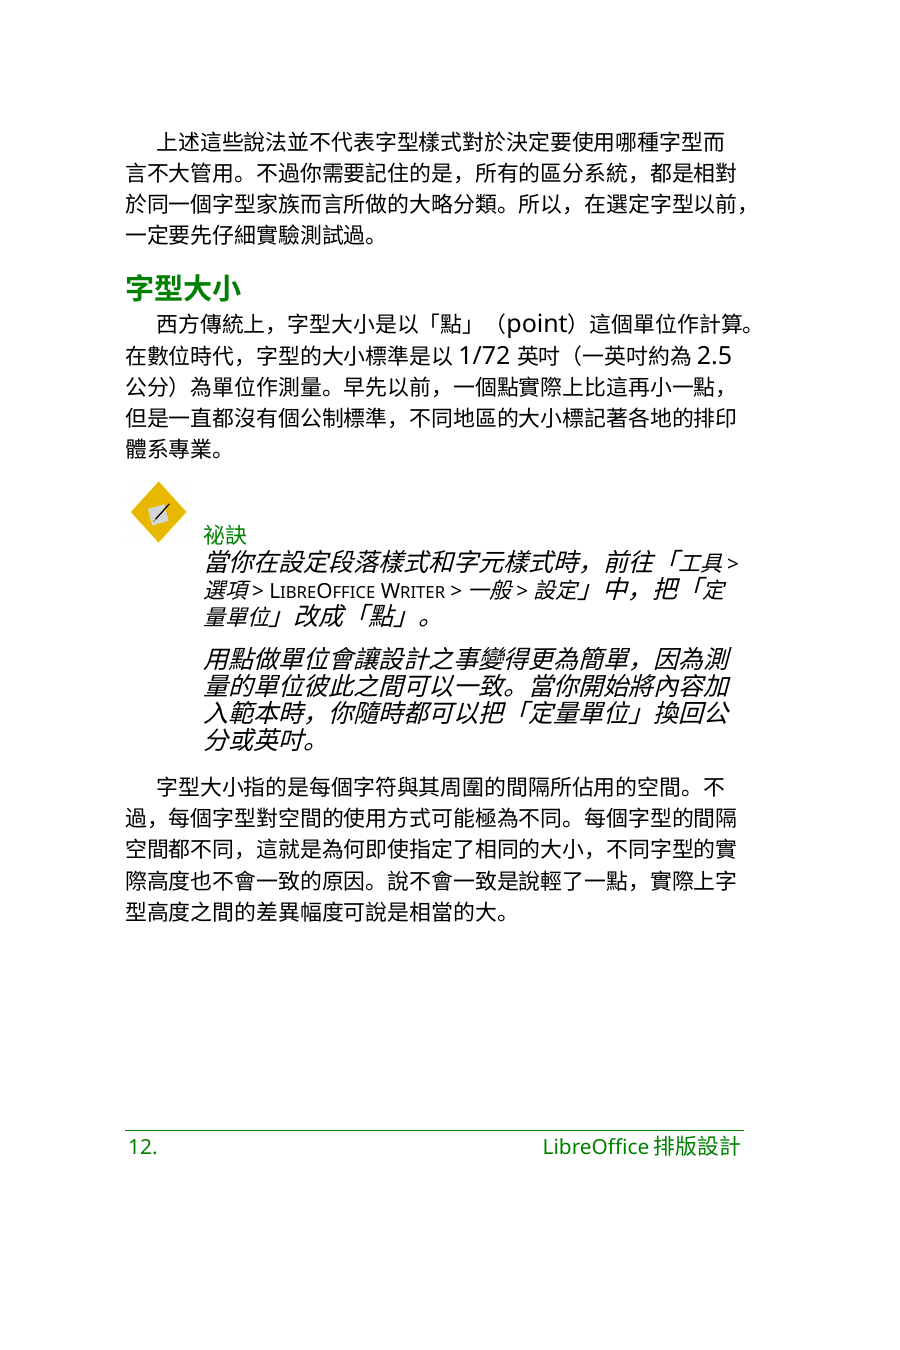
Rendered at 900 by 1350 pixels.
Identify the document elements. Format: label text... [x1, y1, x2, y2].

text 字型大小指的是每個字符與其周圍的間隔所佔用的空間。不過，每個字型對空間的使用方式可能極為不同。每個字型的間隔空間都不同，這就是為何即使指定了相同的大小，不同字型的實際高度也不會一致的原因。說不會一致是說輕了一點，實際上字型高度之間的差異幅度可說是相當的大。 [125, 770, 744, 927]
subtitle 字型大小 [125, 266, 744, 308]
picture [126, 480, 189, 544]
text 上述這些說法並不代表字型樣式對於決定要使用哪種字型而言不大管用。不過你需要記住的是，所有的區分系統，都是相對於同一個字型家族而言所做的大略分類。所以，在選定字型以前，一定要先仔細實驗測試過。 [125, 125, 744, 250]
text 用點做單位會讓設計之事變得更為簡單，因為測量的單位彼此之間可以一致。當你開始將內容加入範本時，你隨時都可以把「定量單位」換回公分或英吋。 [203, 646, 744, 755]
text 西方傳統上，字型大小是以「點」（point）這個單位作計算。在數位時代，字型的大小標準是以 1/72 英吋（一英吋約為 2.5 公分）為單位作測量。早先以前，一個點實際上比這再小一點，但是一直都沒有個公制標準，不同地區的大小標記著各地的排印體系專業。 [125, 308, 744, 464]
list 祕訣 [125, 480, 744, 549]
text 當你在設定段落樣式和字元樣式時，前往「工具 > 選項 > LibreOffice Writer > 一般 > 設定」中，把「定量單位」改成「點」。 [203, 549, 744, 631]
